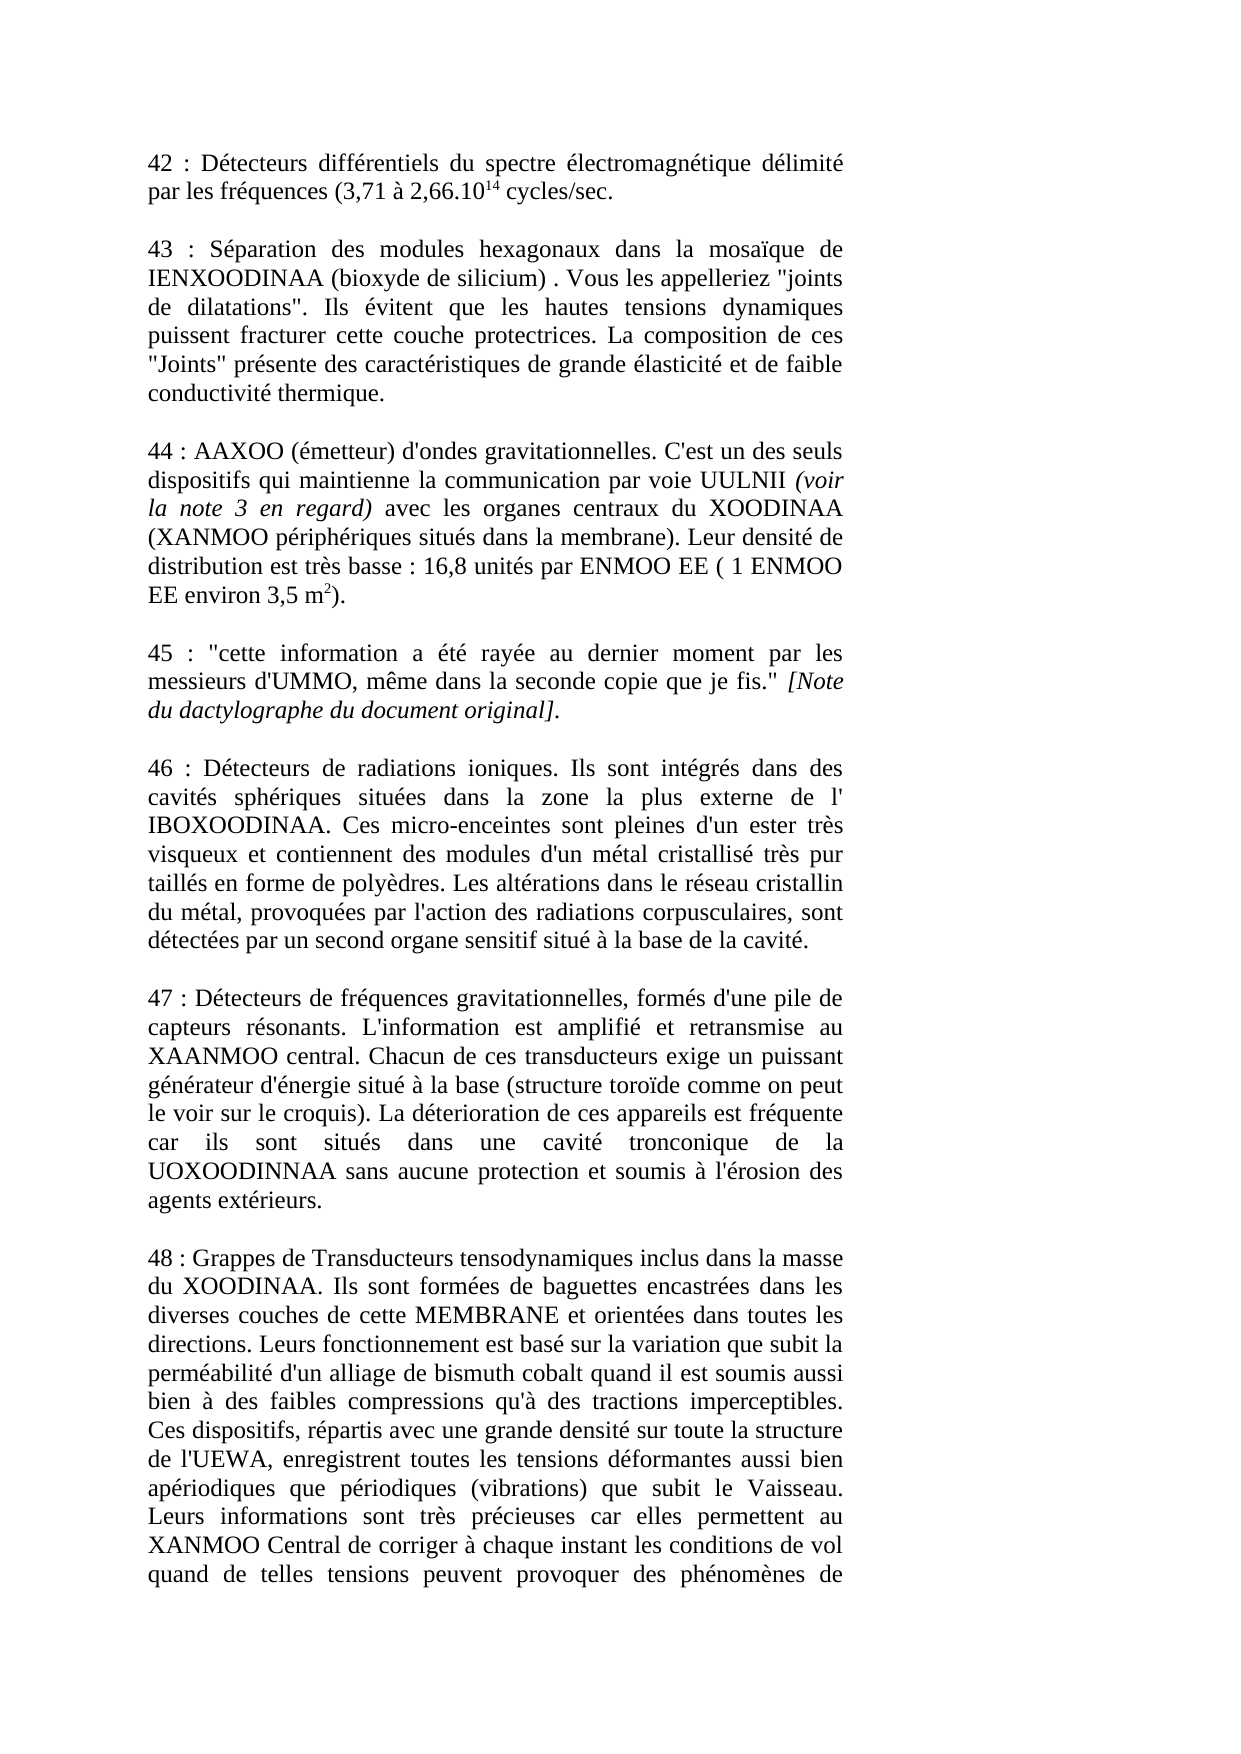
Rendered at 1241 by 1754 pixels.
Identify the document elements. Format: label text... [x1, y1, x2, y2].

text 47 : Détecteurs de fréquences gravitationnelles, formés d'une pile de capteurs résonants. L'information est amplifié et retransmise au XAANMOO central. Chacun de ces transducteurs exige un puissant générateur d'énergie situé à la base (structure toroïde comme on peut le voir sur le croquis). La déterioration de ces appareils est fréquente car ils sont situés dans une cavité tronconique de la UOXOODINNAA sans aucune protection et soumis à l'érosion des agents extérieurs. [148, 983, 844, 1213]
text 42 : Détecteurs différentiels du spectre électromagnétique délimité par les fréquences (3,71 à 2,66.1014 cycles/sec. [148, 148, 844, 205]
text 45 : "cette information a été rayée au dernier moment par les messieurs d'UMMO, même dans la seconde copie que je fis." [Note du dactylographe du document original]. [148, 638, 844, 724]
text 43 : Séparation des modules hexagonaux dans la mosaïque de IENXOODINAA (bioxyde de silicium) . Vous les appelleriez "joints de dilatations". Ils évitent que les hautes tensions dynamiques puissent fracturer cette couche protectrices. La composition de ces "Joints" présente des caractéristiques de grande élasticité et de faible conductivité thermique. [148, 234, 844, 407]
text 46 : Détecteurs de radiations ioniques. Ils sont intégrés dans des cavités sphériques situées dans la zone la plus externe de l' IBOXOODINAA. Ces micro-enceintes sont pleines d'un ester très visqueux et contiennent des modules d'un métal cristallisé très pur taillés en forme de polyèdres. Les altérations dans le réseau cristallin du métal, provoquées par l'action des radiations corpusculaires, sont détectées par un second organe sensitif situé à la base de la cavité. [148, 753, 844, 954]
text 48 : Grappes de Transducteurs tensodynamiques inclus dans la masse du XOODINAA. Ils sont formées de baguettes encastrées dans les diverses couches de cette MEMBRANE et orientées dans toutes les directions. Leurs fonctionnement est basé sur la variation que subit la perméabilité d'un alliage de bismuth cobalt quand il est soumis aussi bien à des faibles compressions qu'à des tractions imperceptibles. Ces dispositifs, répartis avec une grande densité sur toute la structure de l'UEWA, enregistrent toutes les tensions déformantes aussi bien apériodiques que périodiques (vibrations) que subit le Vaisseau. Leurs informations sont très précieuses car elles permettent au XANMOO Central de corriger à chaque instant les conditions de vol quand de telles tensions peuvent provoquer des phénomènes de [148, 1243, 844, 1588]
text 44 : AAXOO (émetteur) d'ondes gravitationnelles. C'est un des seuls dispositifs qui maintienne la communication par voie UULNII (voir la note 3 en regard) avec les organes centraux du XOODINAA (XANMOO périphériques situés dans la membrane). Leur densité de distribution est très basse : 16,8 unités par ENMOO EE ( 1 ENMOO EE environ 3,5 m2). [148, 436, 844, 608]
